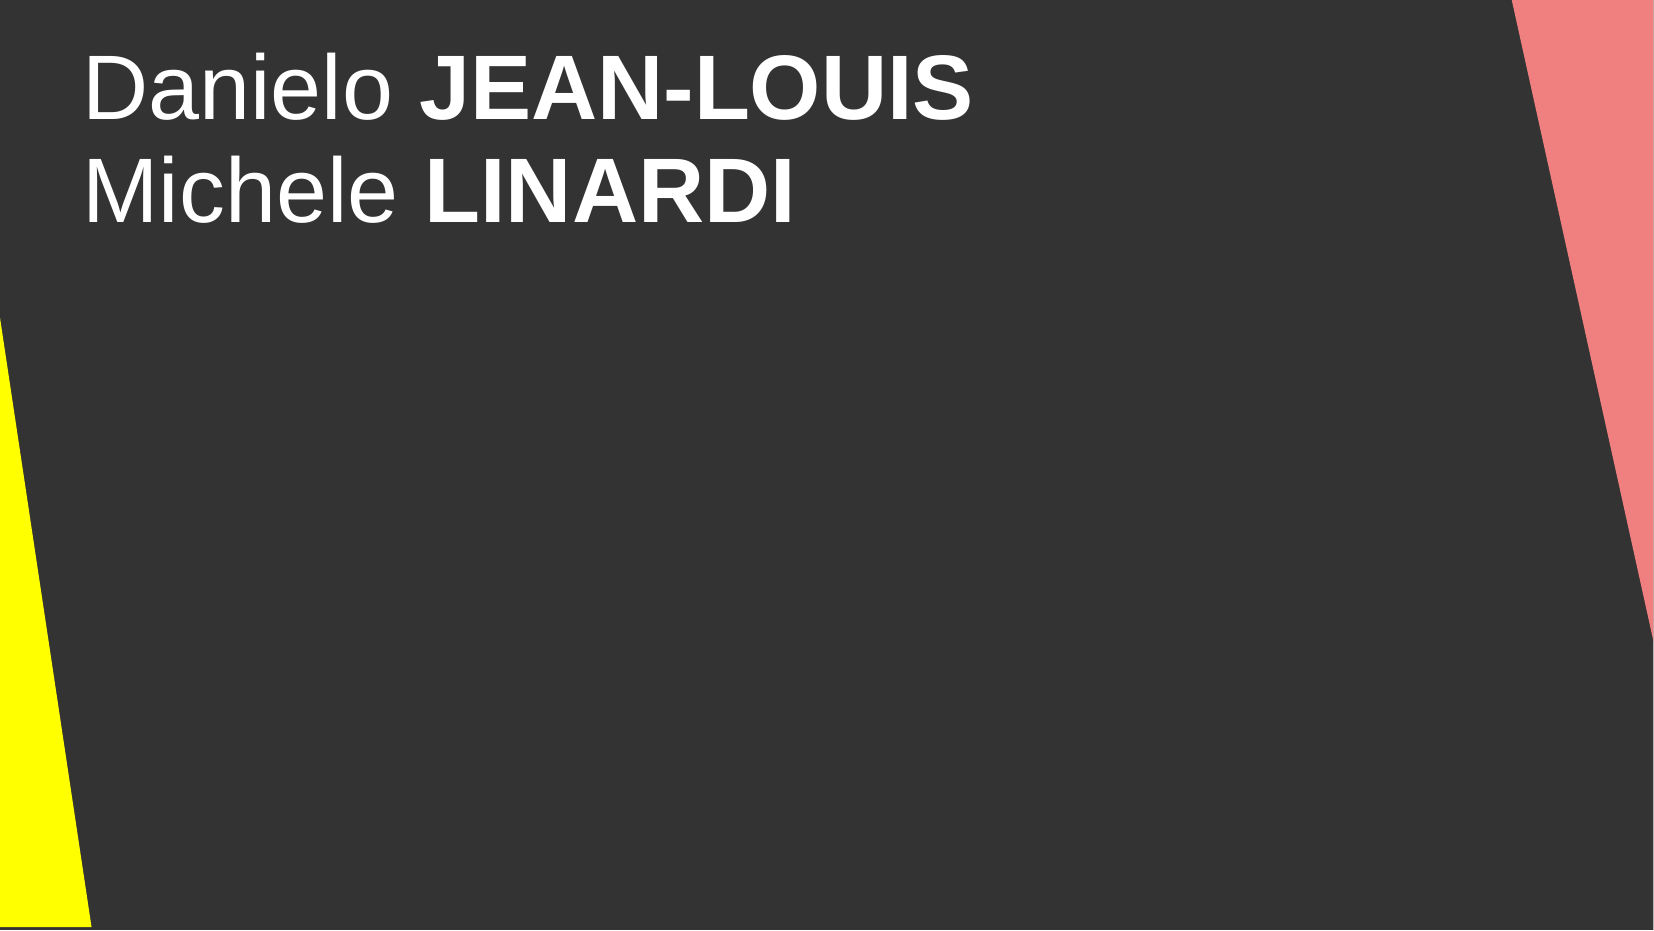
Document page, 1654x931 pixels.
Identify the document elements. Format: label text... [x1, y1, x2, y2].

text_box [0, 317, 92, 928]
text_box [1511, 0, 1654, 644]
subtitle Danielo JEAN-LOUIS Michele LINARDI [82, 36, 1571, 758]
